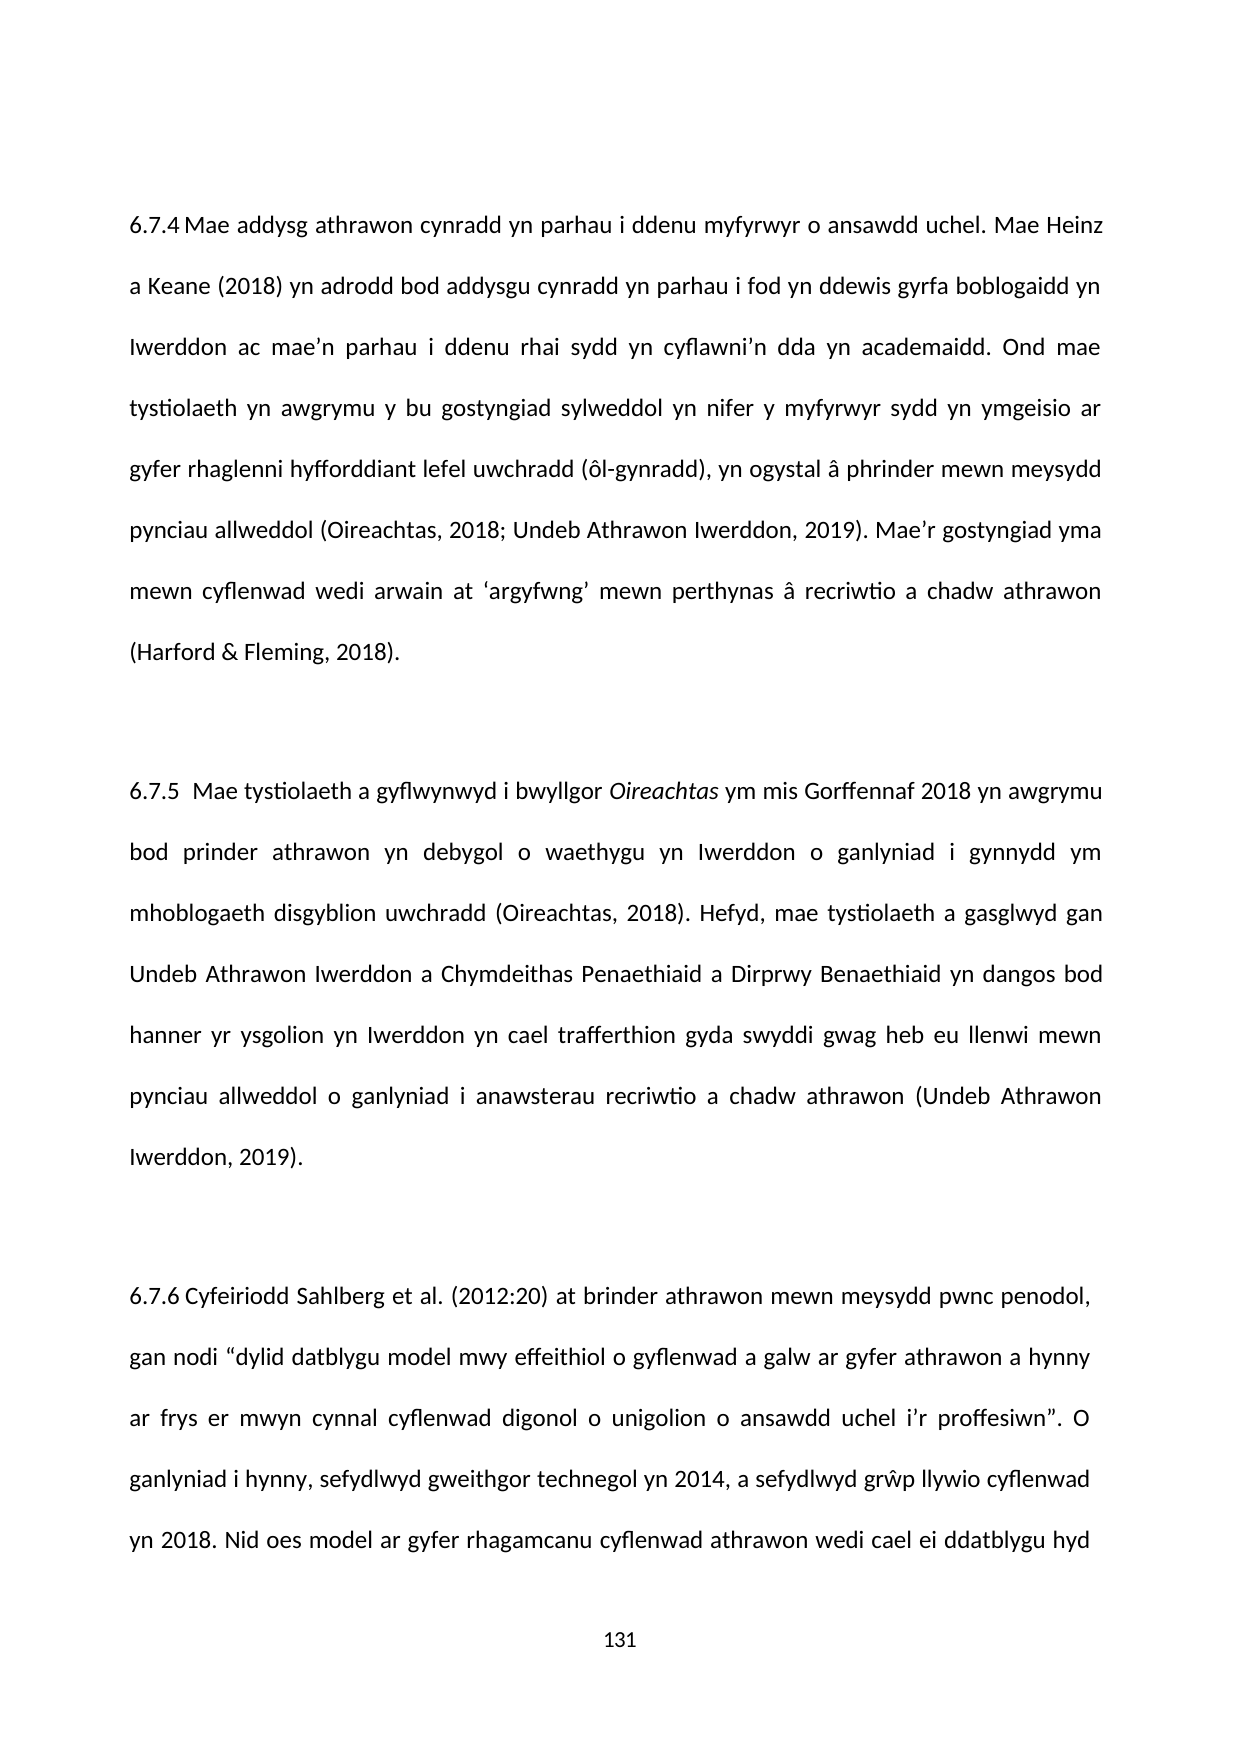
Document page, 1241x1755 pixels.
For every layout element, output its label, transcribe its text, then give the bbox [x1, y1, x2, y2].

list Mae tystiolaeth a gyflwynwyd i bwyllgor Oireachtas ym mis Gorffennaf 2018 yn awgrymu bod prinder athrawon yn debygol o waethygu yn Iwerddon o ganlyniad i gynnydd ym mhoblogaeth disgyblion uwchradd (Oireachtas, 2018). Hefyd, mae tystiolaeth a gasglwyd gan Undeb Athrawon Iwerddon a Chymdeithas Penaethiaid a Dirprwy Benaethiaid yn dangos bod hanner yr ysgolion yn Iwerddon yn cael trafferthion gyda swyddi gwag heb eu llenwi mewn pynciau allweddol o ganlyniad i anawsterau recriwtio a chadw athrawon (Undeb Athrawon Iwerddon, 2019). [129, 775, 1103, 1172]
list Cyfeiriodd Sahlberg et al. (2012:20) at brinder athrawon mewn meysydd pwnc penodol, gan nodi “dylid datblygu model mwy effeithiol o gyflenwad a galw ar gyfer athrawon a hynny ar frys er mwyn cynnal cyflenwad digonol o unigolion o ansawdd uchel i’r proffesiwn”. O ganlyniad i hynny, sefydlwyd gweithgor technegol yn 2014, a sefydlwyd grŵp llywio cyflenwad yn 2018. Nid oes model ar gyfer rhagamcanu cyflenwad athrawon wedi cael ei ddatblygu hyd [129, 1280, 1091, 1555]
list Mae addysg athrawon cynradd yn parhau i ddenu myfyrwyr o ansawdd uchel. Mae Heinz a Keane (2018) yn adrodd bod addysgu cynradd yn parhau i fod yn ddewis gyrfa boblogaidd yn Iwerddon ac mae’n parhau i ddenu rhai sydd yn cyflawni’n dda yn academaidd. Ond mae tystiolaeth yn awgrymu y bu gostyngiad sylweddol yn nifer y myfyrwyr sydd yn ymgeisio ar gyfer rhaglenni hyfforddiant lefel uwchradd (ôl-gynradd), yn ogystal â phrinder mewn meysydd pynciau allweddol (Oireachtas, 2018; Undeb Athrawon Iwerddon, 2019). Mae’r gostyngiad yma mewn cyflenwad wedi arwain at ‘argyfwng’ mewn perthynas â recriwtio a chadw athrawon (Harford & Fleming, 2018). [129, 209, 1103, 667]
